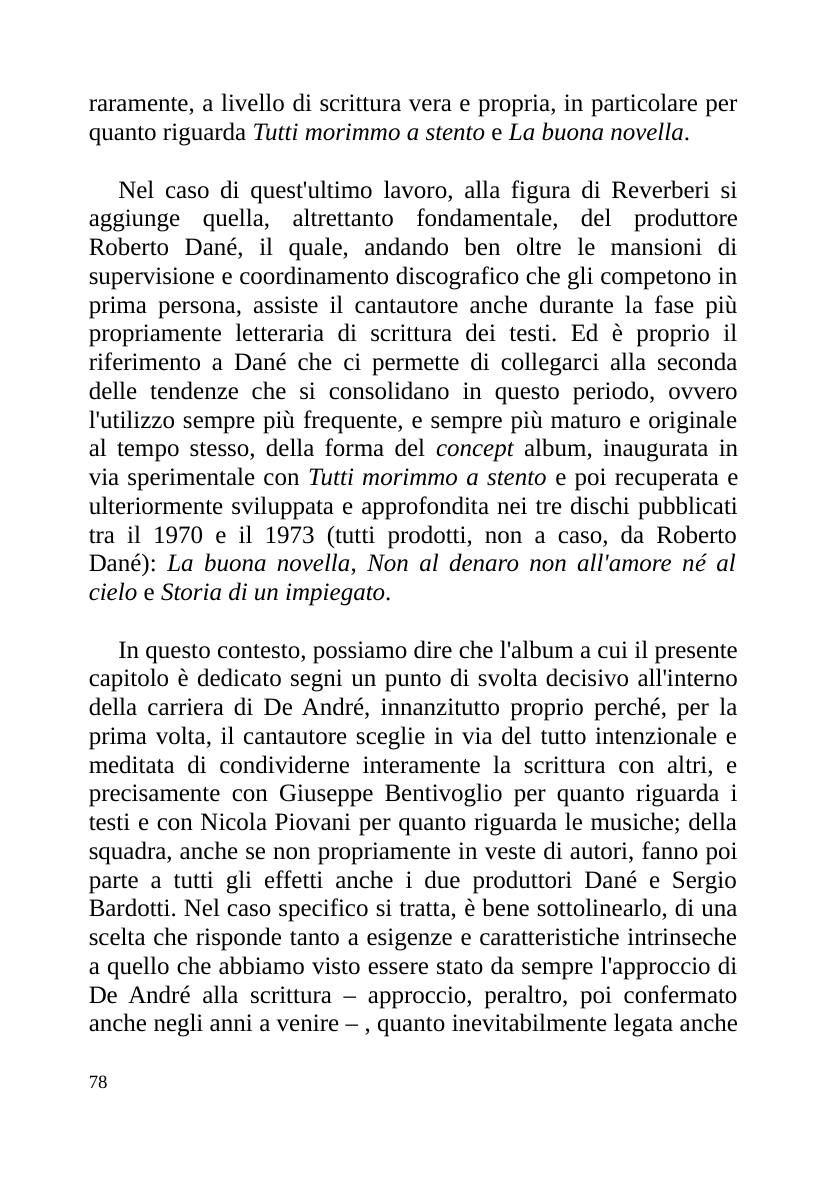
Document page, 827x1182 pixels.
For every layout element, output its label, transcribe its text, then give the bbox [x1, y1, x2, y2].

text Nel caso di quest'ultimo lavoro, alla figura di Reverberi si aggiunge quella, altrettanto fondamentale, del produttore Roberto Dané, il quale, andando ben oltre le mansioni di supervisione e coordinamento discografico che gli competono in prima persona, assiste il cantautore anche durante la fase più propriamente letteraria di scrittura dei testi. Ed è proprio il riferimento a Dané che ci permette di collegarci alla seconda delle tendenze che si consolidano in questo periodo, ovvero l'utilizzo sempre più frequente, e sempre più maturo e originale al tempo stesso, della forma del concept album, inaugurata in via sperimentale con Tutti morimmo a stento e poi recuperata e ulteriormente sviluppata e approfondita nei tre dischi pubblicati tra il 1970 e il 1973 (tutti prodotti, non a caso, da Roberto Dané): La buona novella, Non al denaro non all'amore né al cielo e Storia di un impiegato. [88, 175, 738, 606]
text In questo contesto, possiamo dire che l'album a cui il presente capitolo è dedicato segni un punto di svolta decisivo all'interno della carriera di De André, innanzitutto proprio perché, per la prima volta, il cantautore sceglie in via del tutto intenzionale e meditata di condividerne interamente la scrittura con altri, e precisamente con Giuseppe Bentivoglio per quanto riguarda i testi e con Nicola Piovani per quanto riguarda le musiche; della squadra, anche se non propriamente in veste di autori, fanno poi parte a tutti gli effetti anche i due produttori Dané e Sergio Bardotti. Nel caso specifico si tratta, è bene sottolinearlo, di una scelta che risponde tanto a esigenze e caratteristiche intrinseche a quello che abbiamo visto essere stato da sempre l'approccio di De André alla scrittura – approccio, peraltro, poi confermato anche negli anni a venire – , quanto inevitabilmente legata anche [88, 635, 738, 1037]
text raramente, a livello di scrittura vera e propria, in particolare per quanto riguarda Tutti morimmo a stento e La buona novella. [88, 88, 738, 146]
